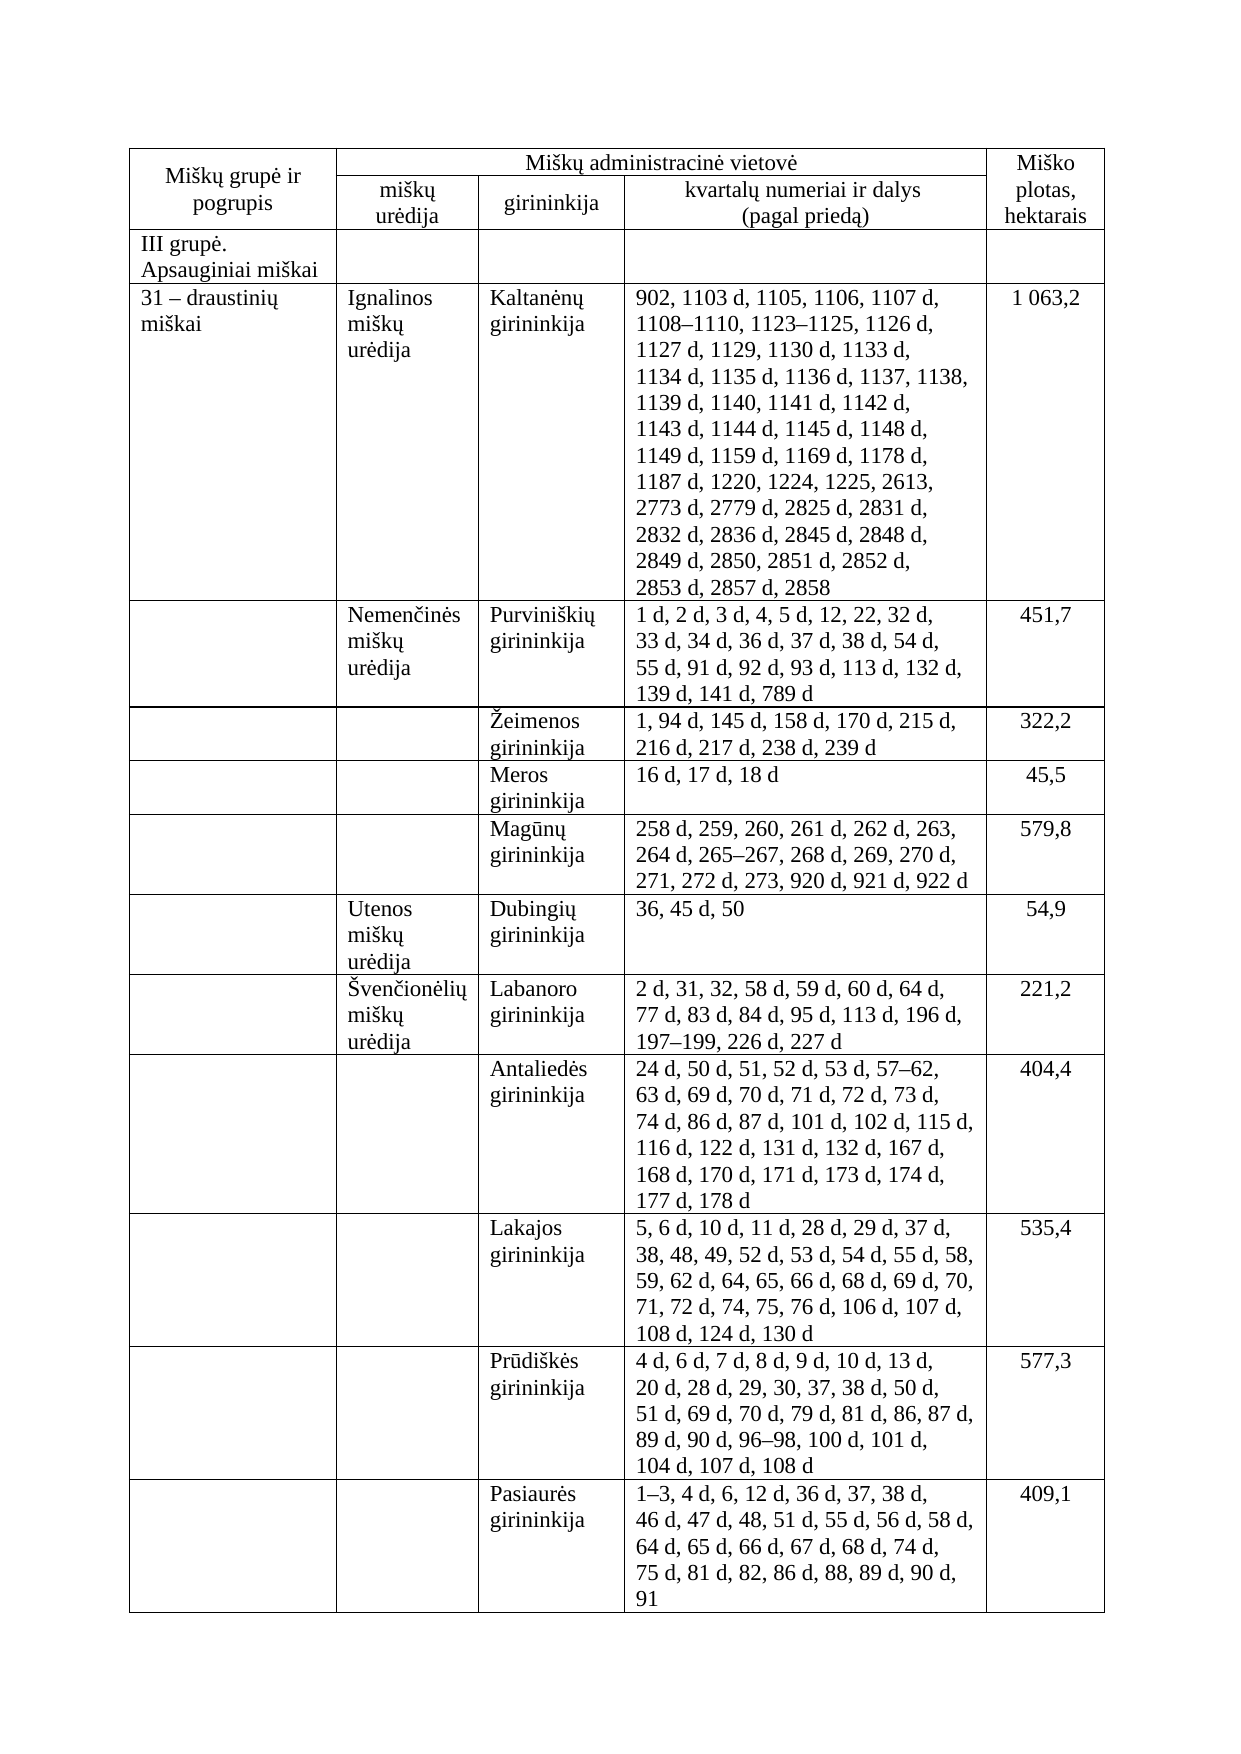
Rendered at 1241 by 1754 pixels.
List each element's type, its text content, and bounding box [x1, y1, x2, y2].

table_cell [130, 895, 336, 974]
table_cell 322,2 [987, 708, 1104, 760]
table_cell [337, 1480, 478, 1612]
table_cell Lakajos girininkija [479, 1214, 624, 1346]
table_cell 1 d, 2 d, 3 d, 4, 5 d, 12, 22, 32 d, 33 d, 34 d, 36 d, 37 d, 38 d, 54 d, 55 d, 91 d, 92 d, 93 d, 113 d, 132 d, 139 d, 141 d, 789 d [625, 601, 986, 706]
table_cell 902, 1103 d, 1105, 1106, 1107 d, 1108–1110, 1123–1125, 1126 d, 1127 d, 1129, 1130 d, 1133 d, 1134 d, 1135 d, 1136 d, 1137, 1138, 1139 d, 1140, 1141 d, 1142 d, 1143 d, 1144 d, 1145 d, 1148 d, 1149 d, 1159 d, 1169 d, 1178 d, 1187 d, 1220, 1224, 1225, 2613, 2773 d, 2779 d, 2825 d, 2831 d, 2832 d, 2836 d, 2845 d, 2848 d, 2849 d, 2850, 2851 d, 2852 d, 2853 d, 2857 d, 2858 [625, 284, 986, 600]
table_cell [337, 815, 478, 894]
table_cell 5, 6 d, 10 d, 11 d, 28 d, 29 d, 37 d, 38, 48, 49, 52 d, 53 d, 54 d, 55 d, 58, 59, 62 d, 64, 65, 66 d, 68 d, 69 d, 70, 71, 72 d, 74, 75, 76 d, 106 d, 107 d, 108 d, 124 d, 130 d [625, 1214, 986, 1346]
table_cell [130, 975, 336, 1054]
table_cell [987, 230, 1104, 283]
table_cell 451,7 [987, 601, 1104, 706]
table_header Miško plotas, hektarais [987, 149, 1104, 229]
table_cell Prūdiškės girininkija [479, 1347, 624, 1479]
table_cell [130, 1055, 336, 1213]
table_cell [130, 815, 336, 894]
table_cell Ignalinos miškų urėdija [337, 284, 478, 600]
table_cell miškų urėdija [337, 176, 478, 229]
table_cell Meros girininkija [479, 761, 624, 814]
table_cell [130, 761, 336, 814]
table_cell 2 d, 31, 32, 58 d, 59 d, 60 d, 64 d, 77 d, 83 d, 84 d, 95 d, 113 d, 196 d, 197–199, 226 d, 227 d [625, 975, 986, 1054]
table_cell Dubingių girininkija [479, 895, 624, 974]
table_cell [337, 761, 478, 814]
table_cell Labanoro girininkija [479, 975, 624, 1054]
table_cell [130, 1480, 336, 1612]
table_cell 535,4 [987, 1214, 1104, 1346]
table_cell III grupė. Apsauginiai miškai [130, 230, 336, 283]
table_cell 258 d, 259, 260, 261 d, 262 d, 263, 264 d, 265–267, 268 d, 269, 270 d, 271, 272 d, 273, 920 d, 921 d, 922 d [625, 815, 986, 894]
table_cell 24 d, 50 d, 51, 52 d, 53 d, 57–62, 63 d, 69 d, 70 d, 71 d, 72 d, 73 d, 74 d, 86 d, 87 d, 101 d, 102 d, 115 d, 116 d, 122 d, 131 d, 132 d, 167 d, 168 d, 170 d, 171 d, 173 d, 174 d, 177 d, 178 d [625, 1055, 986, 1213]
table_cell 579,8 [987, 815, 1104, 894]
table_cell Žeimenos girininkija [479, 708, 624, 760]
table_cell Kaltanėnų girininkija [479, 284, 624, 600]
table_cell 1, 94 d, 145 d, 158 d, 170 d, 215 d, 216 d, 217 d, 238 d, 239 d [625, 708, 986, 760]
table_cell [130, 601, 336, 706]
table_cell 409,1 [987, 1480, 1104, 1612]
table_cell 1–3, 4 d, 6, 12 d, 36 d, 37, 38 d, 46 d, 47 d, 48, 51 d, 55 d, 56 d, 58 d, 64 d, 65 d, 66 d, 67 d, 68 d, 74 d, 75 d, 81 d, 82, 86 d, 88, 89 d, 90 d, 91 [625, 1480, 986, 1612]
table_cell [337, 1347, 478, 1479]
table_header Miškų administracinė vietovė [337, 149, 986, 175]
table_cell 1 063,2 [987, 284, 1104, 600]
table_cell [130, 1347, 336, 1479]
table_header Miškų grupė ir pogrupis [130, 149, 336, 229]
table_cell 16 d, 17 d, 18 d [625, 761, 986, 814]
table_cell [479, 230, 624, 283]
table_cell 221,2 [987, 975, 1104, 1054]
table_cell [337, 230, 478, 283]
table_cell [337, 708, 478, 760]
table_cell [625, 230, 986, 283]
table_cell Magūnų girininkija [479, 815, 624, 894]
table_cell 45,5 [987, 761, 1104, 814]
table_cell Utenos miškų urėdija [337, 895, 478, 974]
table_cell [130, 708, 336, 760]
table_cell 577,3 [987, 1347, 1104, 1479]
table_cell girininkija [479, 176, 624, 229]
table_cell kvartalų numeriai ir dalys (pagal priedą) [625, 176, 986, 229]
table_cell 4 d, 6 d, 7 d, 8 d, 9 d, 10 d, 13 d, 20 d, 28 d, 29, 30, 37, 38 d, 50 d, 51 d, 69 d, 70 d, 79 d, 81 d, 86, 87 d, 89 d, 90 d, 96–98, 100 d, 101 d, 104 d, 107 d, 108 d [625, 1347, 986, 1479]
table_cell Pasiaurės girininkija [479, 1480, 624, 1612]
table_cell 404,4 [987, 1055, 1104, 1213]
table_cell 31 – draustinių miškai [130, 284, 336, 600]
table_cell 54,9 [987, 895, 1104, 974]
table_cell Antaliedės girininkija [479, 1055, 624, 1213]
table_cell [337, 1214, 478, 1346]
table_cell Švenčionėlių miškų urėdija [337, 975, 478, 1054]
table_cell Nemenčinės miškų urėdija [337, 601, 478, 706]
table_cell Purviniškių girininkija [479, 601, 624, 706]
table_cell [337, 1055, 478, 1213]
table_cell [130, 1214, 336, 1346]
table_cell 36, 45 d, 50 [625, 895, 986, 974]
